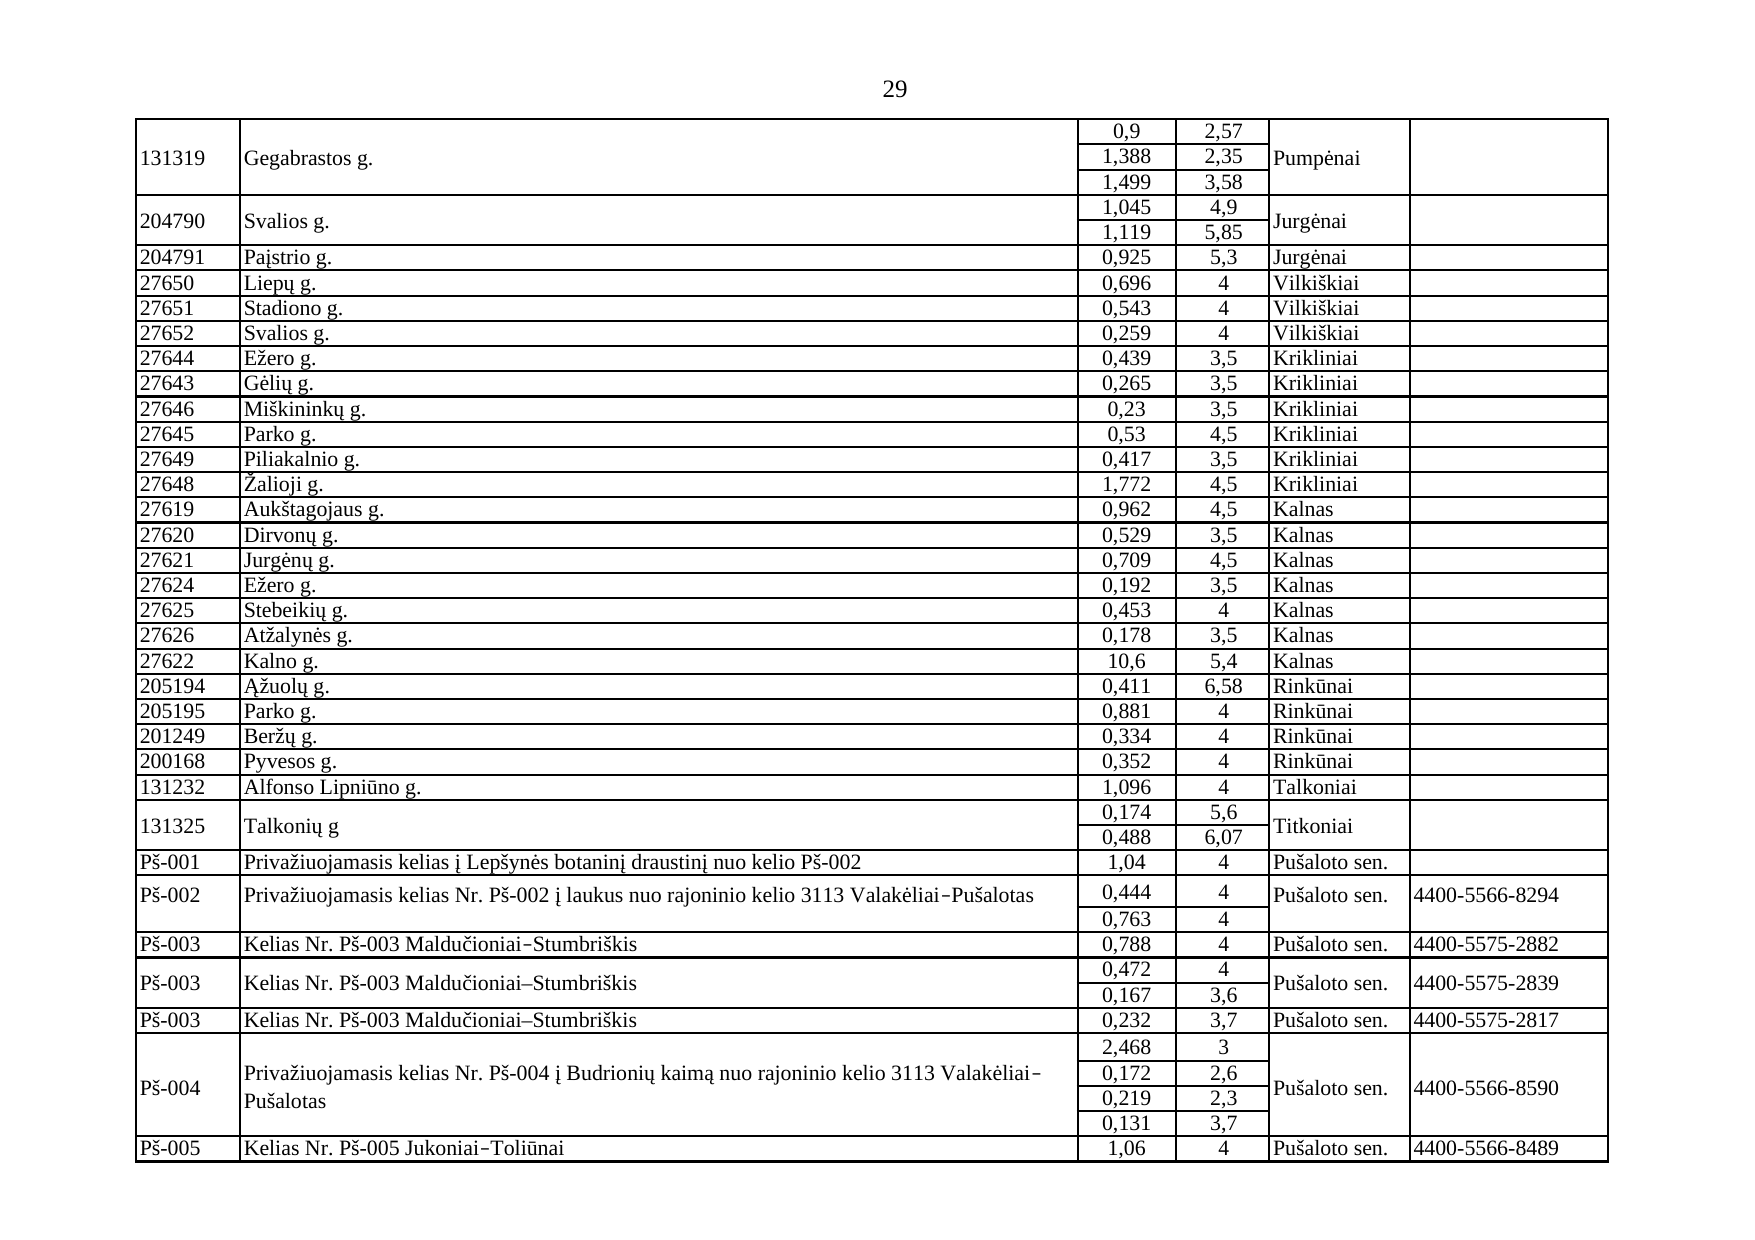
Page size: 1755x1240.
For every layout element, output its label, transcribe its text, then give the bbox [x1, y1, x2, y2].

table_cell 204791 [137, 246, 239, 269]
table_cell 0,352 [1079, 750, 1175, 773]
table_cell 0,53 [1079, 423, 1175, 446]
table_cell 4 [1177, 851, 1268, 874]
table_cell 3,7 [1177, 1112, 1268, 1135]
table_cell Kalno g. [241, 650, 1077, 673]
table_cell 0,167 [1079, 984, 1175, 1007]
table_cell [1411, 851, 1607, 874]
table_cell Titkoniai [1270, 801, 1409, 849]
table_cell Atžalynės g. [241, 624, 1077, 647]
table_cell [1411, 624, 1607, 647]
table_cell 4400-5575-2839 [1411, 959, 1607, 1007]
table_cell 3,5 [1177, 398, 1268, 421]
table_cell 4 [1177, 271, 1268, 294]
table_cell 205195 [137, 700, 239, 723]
table_cell Jurgėnų g. [241, 549, 1077, 572]
table_cell 0,763 [1079, 908, 1175, 931]
table_cell Pyvesos g. [241, 750, 1077, 773]
table_cell Kelias Nr. Pš-005 Jukoniai–Toliūnai [241, 1137, 1077, 1160]
table_cell Krikliniai [1270, 423, 1409, 446]
table_cell 200168 [137, 750, 239, 773]
table_cell 3,58 [1177, 171, 1268, 194]
table_cell [1411, 372, 1607, 395]
table_cell Pš-004 [137, 1034, 239, 1135]
table_cell 10,6 [1079, 650, 1175, 673]
table_cell 4400-5566-8294 [1411, 876, 1607, 906]
table_cell 3 [1177, 1034, 1268, 1059]
table_cell Svalios g. [241, 196, 1077, 244]
table_cell 0,131 [1079, 1112, 1175, 1135]
table_cell [1411, 650, 1607, 673]
table_cell Paįstrio g. [241, 246, 1077, 269]
table_cell 1,499 [1079, 171, 1175, 194]
table_cell [137, 906, 239, 931]
table_cell 2,6 [1177, 1062, 1268, 1085]
table_cell 4400-5566-8489 [1411, 1137, 1607, 1160]
table_cell Kalnas [1270, 650, 1409, 673]
table_cell Krikliniai [1270, 398, 1409, 421]
table_cell Kelias Nr. Pš-003 Maldučioniai–Stumbriškis [241, 1009, 1077, 1032]
table_cell 0,259 [1079, 322, 1175, 345]
table_cell 27621 [137, 549, 239, 572]
table_cell 131232 [137, 776, 239, 799]
table_cell 3,7 [1177, 1009, 1268, 1032]
table_cell 4400-5575-2882 [1411, 933, 1607, 956]
table_cell 4 [1177, 959, 1268, 982]
table_cell 4 [1177, 908, 1268, 931]
table_cell 27620 [137, 524, 239, 547]
table_cell Kalnas [1270, 599, 1409, 622]
table_cell [1411, 801, 1607, 849]
table_cell Krikliniai [1270, 372, 1409, 395]
table_cell 1,388 [1079, 145, 1175, 168]
table_cell Kelias Nr. Pš-003 Maldučioniai–Stumbriškis [241, 933, 1077, 956]
table_cell [1411, 776, 1607, 799]
table_cell Kalnas [1270, 524, 1409, 547]
table_cell Kalnas [1270, 498, 1409, 521]
table_cell 0,232 [1079, 1009, 1175, 1032]
table_cell Stadiono g. [241, 297, 1077, 320]
table_cell Parko g. [241, 700, 1077, 723]
table_cell 0,9 [1079, 120, 1175, 143]
table_cell Svalios g. [241, 322, 1077, 345]
table_cell Pumpėnai [1270, 120, 1409, 194]
table_cell [1270, 906, 1409, 931]
table_cell 1,119 [1079, 221, 1175, 244]
table_cell 0,411 [1079, 675, 1175, 698]
table_cell Pš-003 [137, 1009, 239, 1032]
table_cell Žalioji g. [241, 473, 1077, 496]
table_cell 2,3 [1177, 1087, 1268, 1110]
table_cell 3,5 [1177, 347, 1268, 370]
table_cell 4400-5566-8590 [1411, 1034, 1607, 1135]
table_cell [1411, 498, 1607, 521]
table_cell 27651 [137, 297, 239, 320]
table_cell 0,23 [1079, 398, 1175, 421]
table_cell 27650 [137, 271, 239, 294]
table_cell 27626 [137, 624, 239, 647]
table_cell [1411, 246, 1607, 269]
table_cell 1,06 [1079, 1137, 1175, 1160]
table_cell 4,5 [1177, 423, 1268, 446]
table_cell Talkoniai [1270, 776, 1409, 799]
table_cell 0,696 [1079, 271, 1175, 294]
table_cell Talkonių g [241, 801, 1077, 849]
table_cell Pušaloto sen. [1270, 1009, 1409, 1032]
table_cell Ežero g. [241, 574, 1077, 597]
table_cell Pušaloto sen. [1270, 959, 1409, 1007]
table_cell 0,334 [1079, 725, 1175, 748]
table_cell 201249 [137, 725, 239, 748]
table_cell Gėlių g. [241, 372, 1077, 395]
table_cell 131325 [137, 801, 239, 849]
table_cell Pušaloto sen. [1270, 876, 1409, 906]
table_cell [1411, 574, 1607, 597]
table_cell Pš-005 [137, 1137, 239, 1160]
table_cell Ežero g. [241, 347, 1077, 370]
table_cell [1411, 271, 1607, 294]
table_cell Privažiuojamasis kelias į Lepšynės botaninį draustinį nuo kelio Pš-002 [241, 851, 1077, 874]
table_cell Pš-001 [137, 851, 239, 874]
table_cell 0,788 [1079, 933, 1175, 956]
table_cell [1411, 675, 1607, 698]
table_cell [1411, 398, 1607, 421]
table_cell 1,772 [1079, 473, 1175, 496]
table_cell 1,096 [1079, 776, 1175, 799]
table_cell Aukštagojaus g. [241, 498, 1077, 521]
table_cell Rinkūnai [1270, 675, 1409, 698]
table_cell [1411, 347, 1607, 370]
table_cell Pš-002 [137, 876, 239, 906]
table_cell Kalnas [1270, 574, 1409, 597]
table_cell Krikliniai [1270, 473, 1409, 496]
table_cell 27619 [137, 498, 239, 521]
table_cell 6,07 [1177, 826, 1268, 849]
table_cell 4 [1177, 700, 1268, 723]
table_cell Beržų g. [241, 725, 1077, 748]
table_cell 27649 [137, 448, 239, 471]
table_cell Pušaloto sen. [1270, 851, 1409, 874]
table_cell 4 [1177, 599, 1268, 622]
table_cell 4,5 [1177, 549, 1268, 572]
table_cell 5,6 [1177, 801, 1268, 824]
table_cell 27648 [137, 473, 239, 496]
table_cell 1,045 [1079, 196, 1175, 219]
table_cell 4 [1177, 1137, 1268, 1160]
table_cell [1411, 725, 1607, 748]
table_cell 4 [1177, 725, 1268, 748]
table_cell Vilkiškiai [1270, 297, 1409, 320]
table_cell 3,5 [1177, 624, 1268, 647]
table_cell 4 [1177, 297, 1268, 320]
table_cell 4 [1177, 933, 1268, 956]
table_cell [1411, 322, 1607, 345]
table_cell 2,35 [1177, 145, 1268, 168]
table_cell [1411, 297, 1607, 320]
table_cell 0,881 [1079, 700, 1175, 723]
table_cell 5,4 [1177, 650, 1268, 673]
table_cell 3,5 [1177, 524, 1268, 547]
table_cell 2,57 [1177, 120, 1268, 143]
table_cell 4400-5575-2817 [1411, 1009, 1607, 1032]
table_cell Krikliniai [1270, 347, 1409, 370]
table_cell Rinkūnai [1270, 700, 1409, 723]
table_cell 0,543 [1079, 297, 1175, 320]
table_cell 0,472 [1079, 959, 1175, 982]
table_cell 2,468 [1079, 1034, 1175, 1059]
table_cell [1411, 120, 1607, 194]
table_cell [1411, 473, 1607, 496]
table_cell 0,178 [1079, 624, 1175, 647]
table_cell 0,488 [1079, 826, 1175, 849]
table_cell 4,9 [1177, 196, 1268, 219]
table_cell 0,529 [1079, 524, 1175, 547]
table_cell 0,453 [1079, 599, 1175, 622]
table_cell 6,58 [1177, 675, 1268, 698]
table_cell Pušaloto sen. [1270, 1137, 1409, 1160]
table_cell Alfonso Lipniūno g. [241, 776, 1077, 799]
table_cell Vilkiškiai [1270, 271, 1409, 294]
table_cell 27645 [137, 423, 239, 446]
table_cell 4 [1177, 776, 1268, 799]
table_cell Privažiuojamasis kelias Nr. Pš-004 į Budrionių kaimą nuo rajoninio kelio 3113 Valakėliai–Pušalotas [241, 1034, 1077, 1135]
table_cell 131319 [137, 120, 239, 194]
table_cell Pušaloto sen. [1270, 933, 1409, 956]
table_cell 205194 [137, 675, 239, 698]
table_cell Rinkūnai [1270, 725, 1409, 748]
table_cell [1411, 700, 1607, 723]
table_cell [1411, 524, 1607, 547]
table_cell 4,5 [1177, 498, 1268, 521]
table_cell Parko g. [241, 423, 1077, 446]
table_cell Kalnas [1270, 549, 1409, 572]
table_cell Krikliniai [1270, 448, 1409, 471]
table_cell Jurgėnai [1270, 246, 1409, 269]
table_cell Privažiuojamasis kelias Nr. Pš-002 į laukus nuo rajoninio kelio 3113 Valakėliai–Pušalotas [241, 876, 1077, 906]
table_cell 0,219 [1079, 1087, 1175, 1110]
table_cell Pušaloto sen. [1270, 1034, 1409, 1135]
table_cell 5,3 [1177, 246, 1268, 269]
table_cell [241, 906, 1077, 931]
table_cell [1411, 549, 1607, 572]
table_cell Kalnas [1270, 624, 1409, 647]
table_cell 3,6 [1177, 984, 1268, 1007]
table_cell Ąžuolų g. [241, 675, 1077, 698]
table_cell Vilkiškiai [1270, 322, 1409, 345]
table_cell 204790 [137, 196, 239, 244]
table_cell Miškininkų g. [241, 398, 1077, 421]
table_cell Stebeikių g. [241, 599, 1077, 622]
table_cell [1411, 448, 1607, 471]
table_cell [1411, 599, 1607, 622]
table_cell 27643 [137, 372, 239, 395]
table_cell Dirvonų g. [241, 524, 1077, 547]
table_cell 3,5 [1177, 372, 1268, 395]
table_cell Kelias Nr. Pš-003 Maldučioniai–Stumbriškis [241, 959, 1077, 1007]
table_cell 27646 [137, 398, 239, 421]
table_cell Liepų g. [241, 271, 1077, 294]
table_cell 0,174 [1079, 801, 1175, 824]
table_cell 0,417 [1079, 448, 1175, 471]
table_cell [1411, 750, 1607, 773]
table_cell 0,265 [1079, 372, 1175, 395]
table_cell 4 [1177, 322, 1268, 345]
table_cell 0,439 [1079, 347, 1175, 370]
table_cell 4,5 [1177, 473, 1268, 496]
table_cell Rinkūnai [1270, 750, 1409, 773]
table_cell 0,925 [1079, 246, 1175, 269]
table_cell 27644 [137, 347, 239, 370]
table_cell Gegabrastos g. [241, 120, 1077, 194]
table_cell 3,5 [1177, 448, 1268, 471]
table_cell 4 [1177, 876, 1268, 906]
table_cell 5,85 [1177, 221, 1268, 244]
table_cell 0,172 [1079, 1062, 1175, 1085]
table_cell [1411, 196, 1607, 244]
table_cell 0,962 [1079, 498, 1175, 521]
table_cell 4 [1177, 750, 1268, 773]
table_cell [1411, 906, 1607, 931]
table_cell 27625 [137, 599, 239, 622]
table_cell 27624 [137, 574, 239, 597]
table_cell 27652 [137, 322, 239, 345]
table_cell 27622 [137, 650, 239, 673]
table_cell 0,709 [1079, 549, 1175, 572]
table_cell Jurgėnai [1270, 196, 1409, 244]
table_cell 0,444 [1079, 876, 1175, 906]
table_cell [1411, 423, 1607, 446]
table_cell Pš-003 [137, 933, 239, 956]
table_cell 3,5 [1177, 574, 1268, 597]
table_cell 1,04 [1079, 851, 1175, 874]
table_cell 0,192 [1079, 574, 1175, 597]
table_cell Piliakalnio g. [241, 448, 1077, 471]
table_cell Pš-003 [137, 959, 239, 1007]
